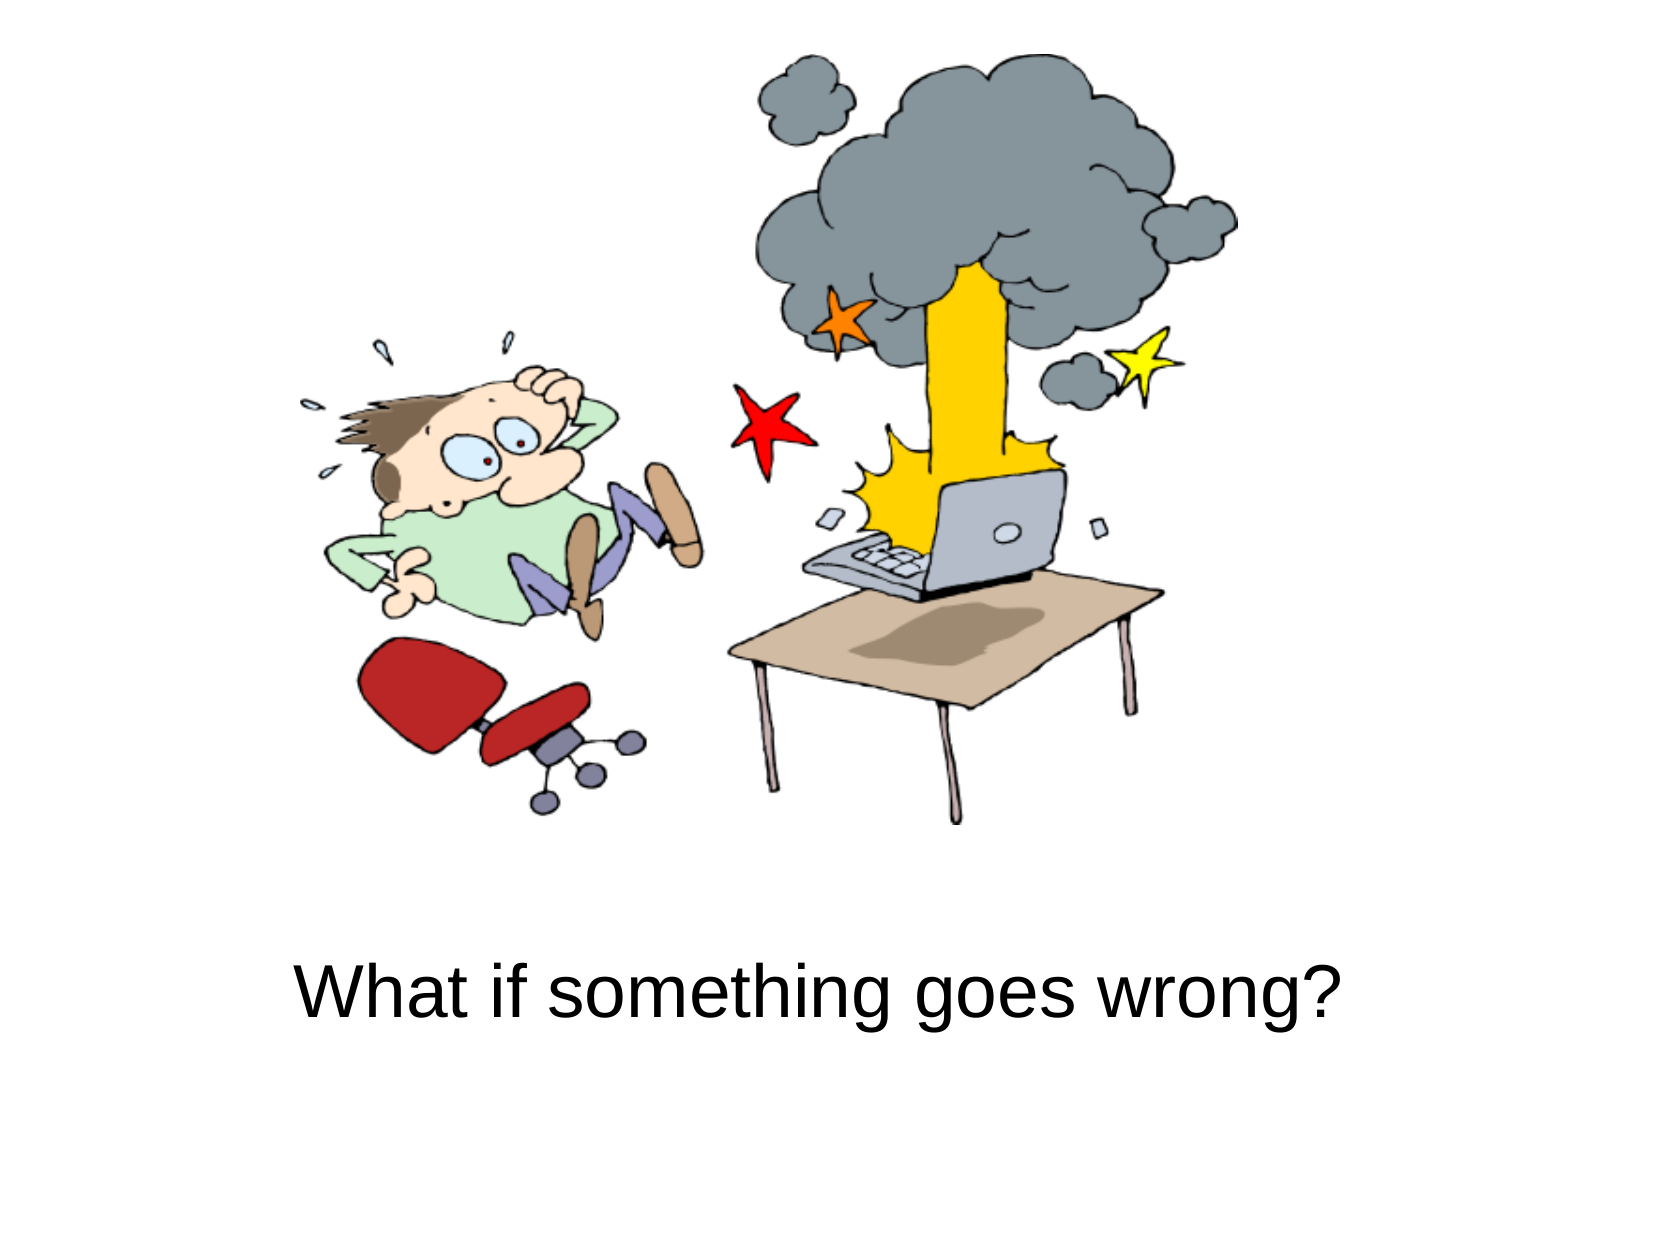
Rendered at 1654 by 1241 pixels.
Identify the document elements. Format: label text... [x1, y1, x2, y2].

title What if something goes wrong? [75, 895, 1564, 1088]
picture [300, 54, 1238, 826]
